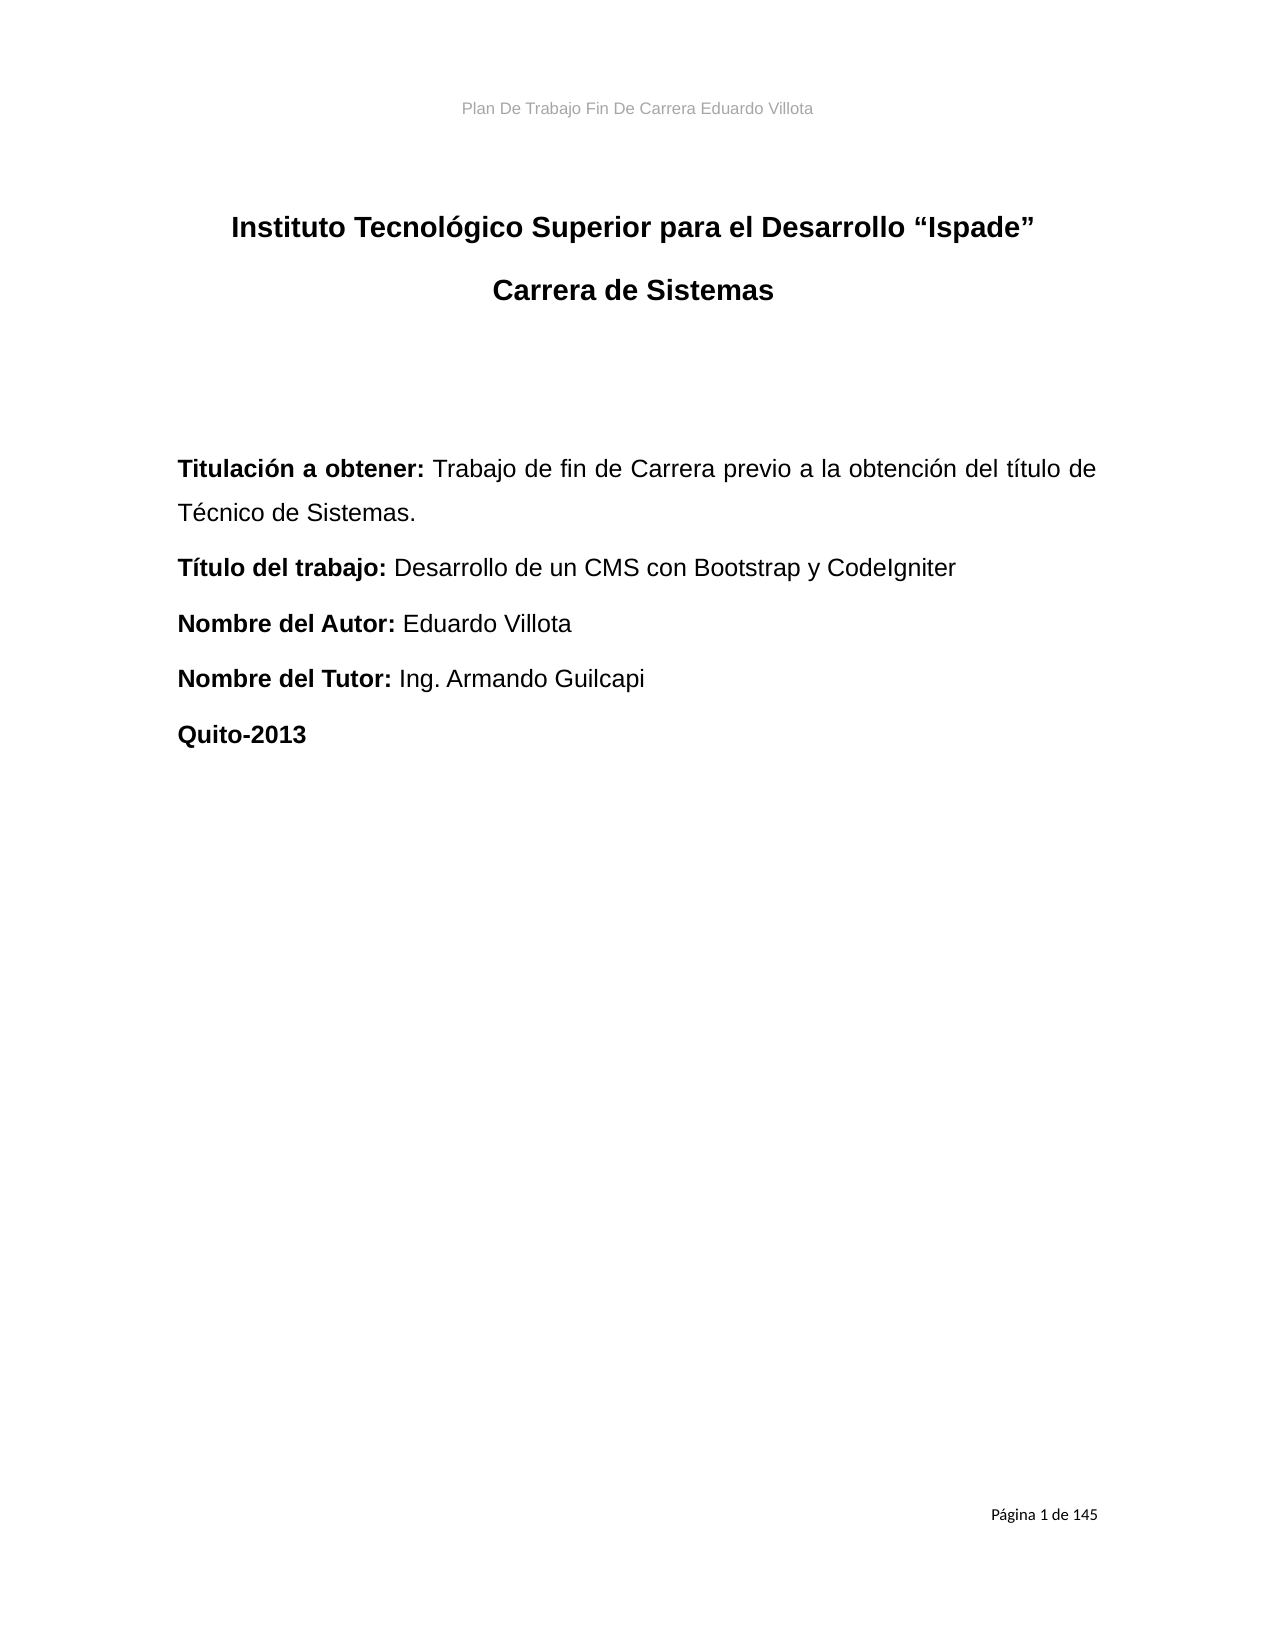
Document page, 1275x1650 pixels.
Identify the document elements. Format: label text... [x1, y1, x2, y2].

text Titulación a obtener: Trabajo de fin de Carrera previo a la obtención del título de Técnico de Sistemas. [177, 454, 1098, 526]
text Nombre del Autor: Eduardo Villota [177, 609, 1098, 638]
text Título del trabajo: Desarrollo de un CMS con Bootstrap y CodeIgniter [177, 553, 1098, 582]
text Quito-2013 [177, 720, 1098, 749]
text Nombre del Tutor: Ing. Armando Guilcapi [177, 664, 1098, 693]
text Carrera de Sistemas [177, 273, 1098, 307]
text Instituto Tecnológico Superior para el Desarrollo “Ispade” [177, 210, 1098, 244]
